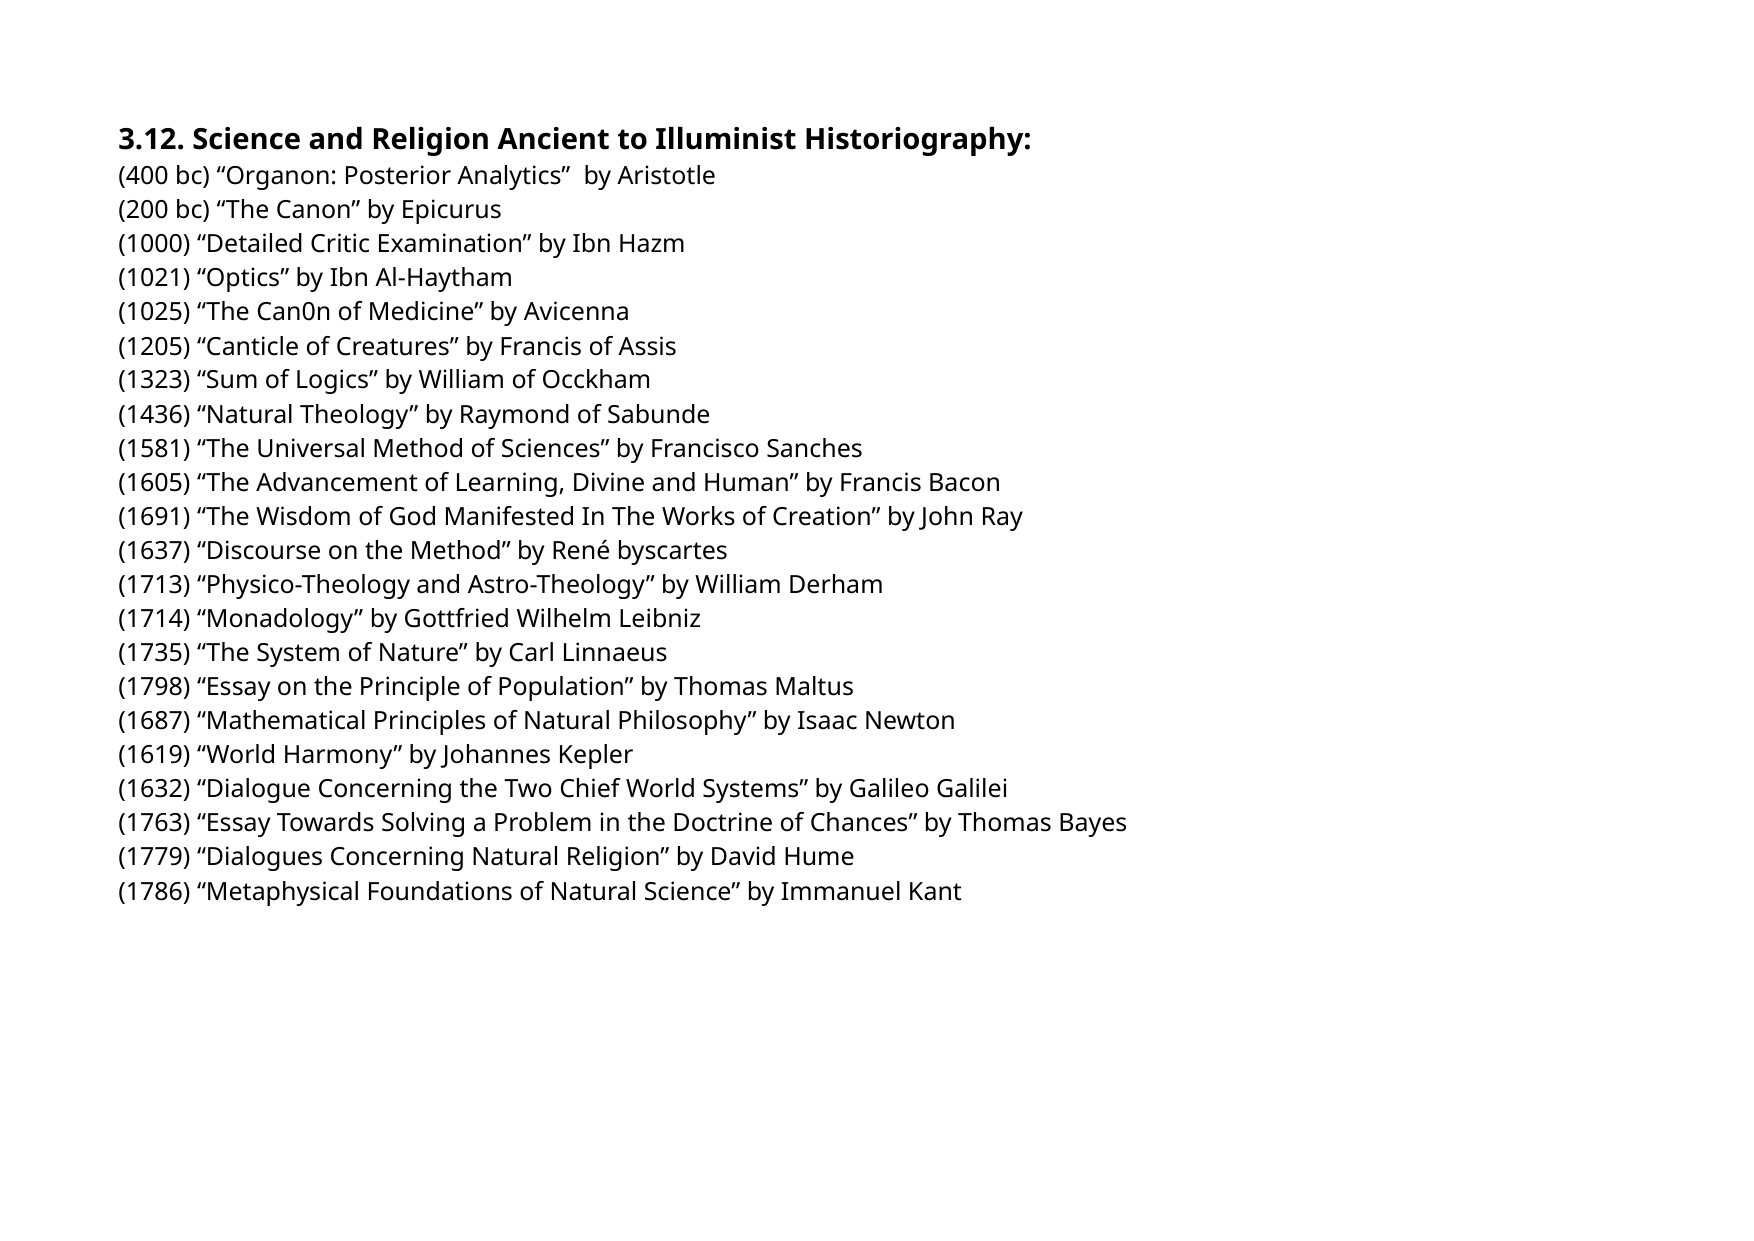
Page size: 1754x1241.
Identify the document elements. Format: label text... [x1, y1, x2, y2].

text (1619) “World Harmony” by Johannes Kepler [118, 737, 1636, 771]
text (1637) “Discourse on the Method” by René byscartes [118, 532, 1636, 567]
text (1687) “Mathematical Principles of Natural Philosophy” by Isaac Newton [118, 703, 1636, 737]
text (1691) “The Wisdom of God Manifested In The Works of Creation” by John Ray [118, 498, 1636, 532]
text (1021) “Optics” by Ibn Al-Haytham [118, 260, 1636, 294]
text (1713) “Physico-Theology and Astro-Theology” by William Derham [118, 567, 1636, 601]
text 3.12. Science and Religion Ancient to Illuminist Historiography: [118, 118, 1636, 158]
text (1205) “Canticle of Creatures” by Francis of Assis [118, 328, 1636, 362]
text (1798) “Essay on the Principle of Population” by Thomas Maltus [118, 669, 1636, 703]
text (400 bc) “Organon: Posterior Analytics” by Aristotle [118, 158, 1636, 192]
text (1605) “The Advancement of Learning, Divine and Human” by Francis Bacon [118, 464, 1636, 498]
text (1763) “Essay Towards Solving a Problem in the Doctrine of Chances” by Thomas Bayes [118, 805, 1636, 839]
text (1632) “Dialogue Concerning the Two Chief World Systems” by Galileo Galilei [118, 771, 1636, 805]
text (1786) “Metaphysical Foundations of Natural Science” by Immanuel Kant [118, 873, 1636, 907]
text (1581) “The Universal Method of Sciences” by Francisco Sanches [118, 430, 1636, 464]
text (1714) “Monadology” by Gottfried Wilhelm Leibniz [118, 601, 1636, 635]
text (1436) “Natural Theology” by Raymond of Sabunde [118, 396, 1636, 430]
text (1000) “Detailed Critic Examination” by Ibn Hazm [118, 226, 1636, 260]
text (1025) “The Can0n of Medicine” by Avicenna [118, 294, 1636, 328]
text (1735) “The System of Nature” by Carl Linnaeus [118, 635, 1636, 669]
text (200 bc) “The Canon” by Epicurus [118, 192, 1636, 226]
text (1779) “Dialogues Concerning Natural Religion” by David Hume [118, 839, 1636, 873]
text (1323) “Sum of Logics” by William of Occkham [118, 362, 1636, 396]
